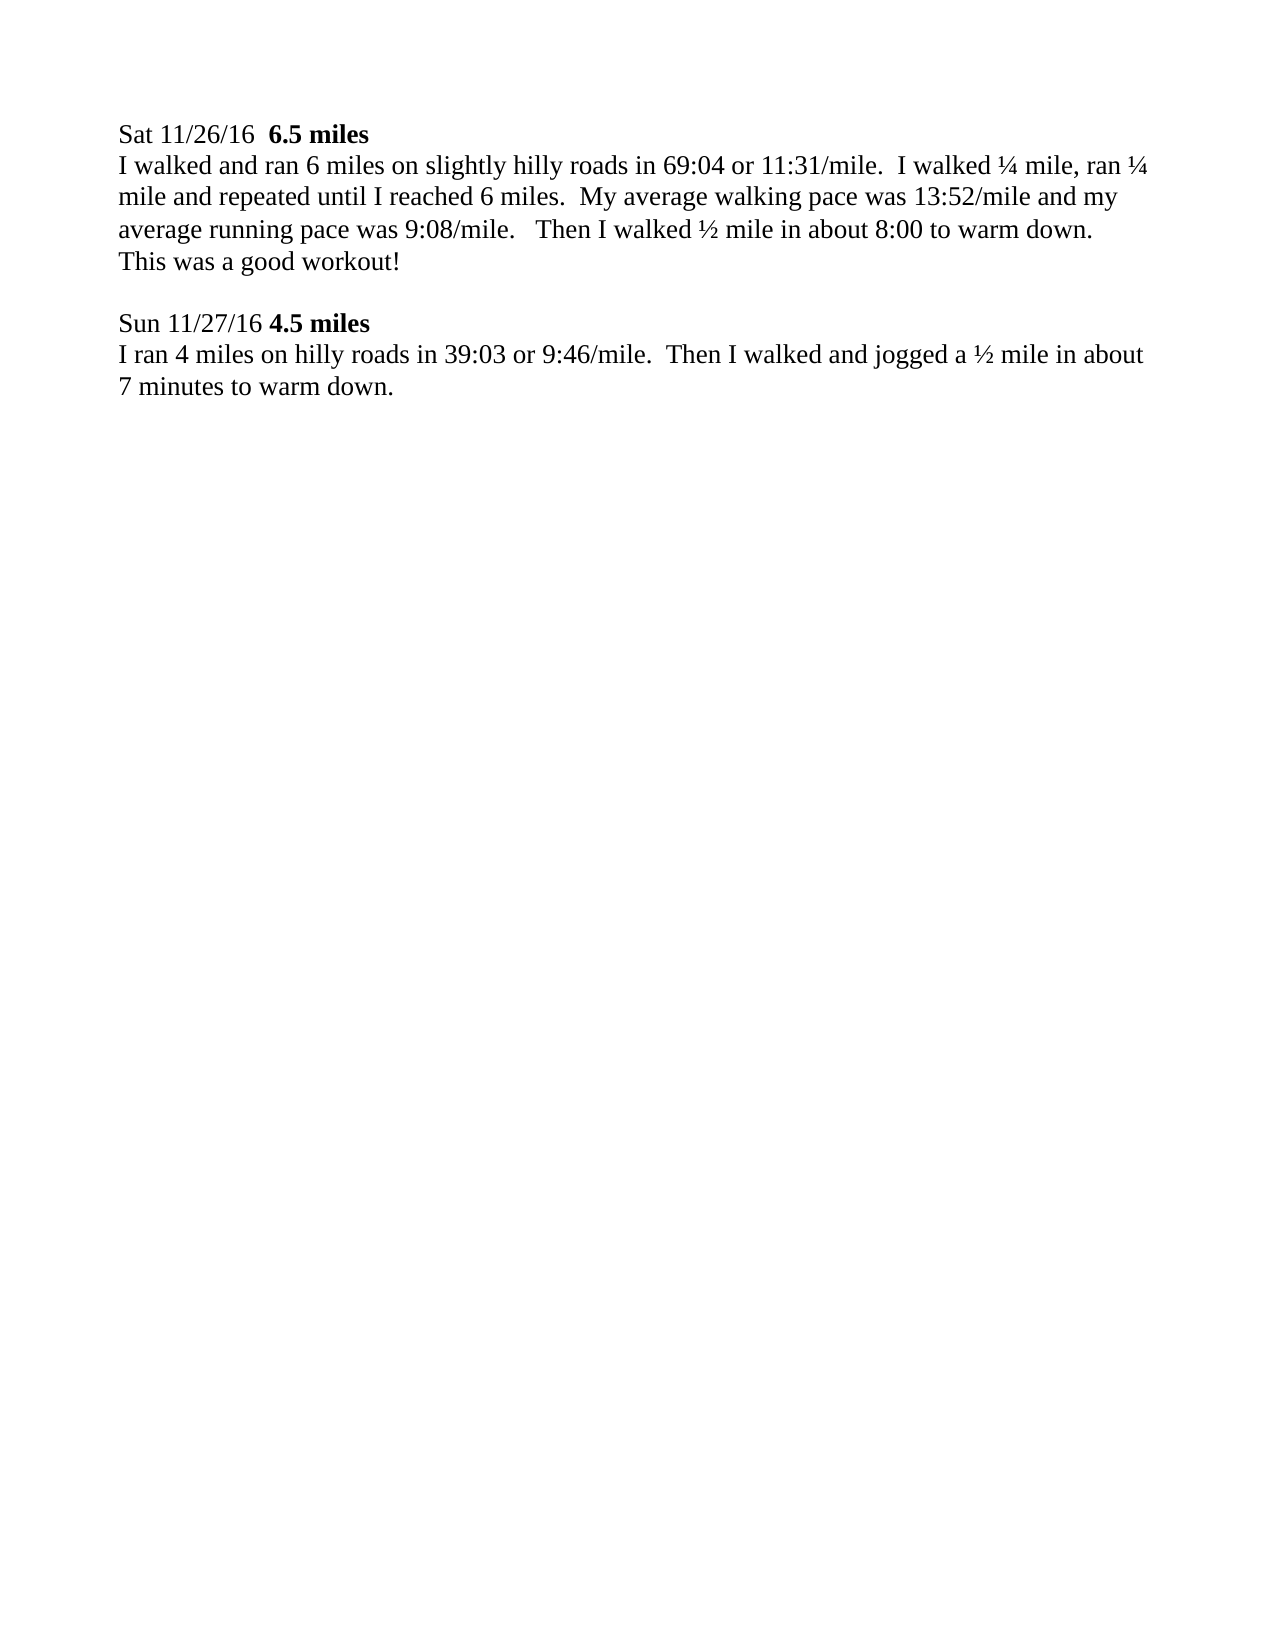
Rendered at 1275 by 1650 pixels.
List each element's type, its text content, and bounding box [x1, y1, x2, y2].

text Sat 11/26/16 6.5 miles [118, 118, 1157, 149]
text I walked and ran 6 miles on slightly hilly roads in 69:04 or 11:31/mile. I walked ¼ mile, ran ¼ mile and repeated until I reached 6 miles. My average walking pace was 13:52/mile and my average running pace was 9:08/mile. Then I walked ½ mile in about 8:00 to warm down. This was a good workout! [118, 149, 1157, 276]
text Sun 11/27/16 4.5 miles [118, 307, 1157, 338]
text I ran 4 miles on hilly roads in 39:03 or 9:46/mile. Then I walked and jogged a ½ mile in about 7 minutes to warm down. [118, 338, 1157, 401]
